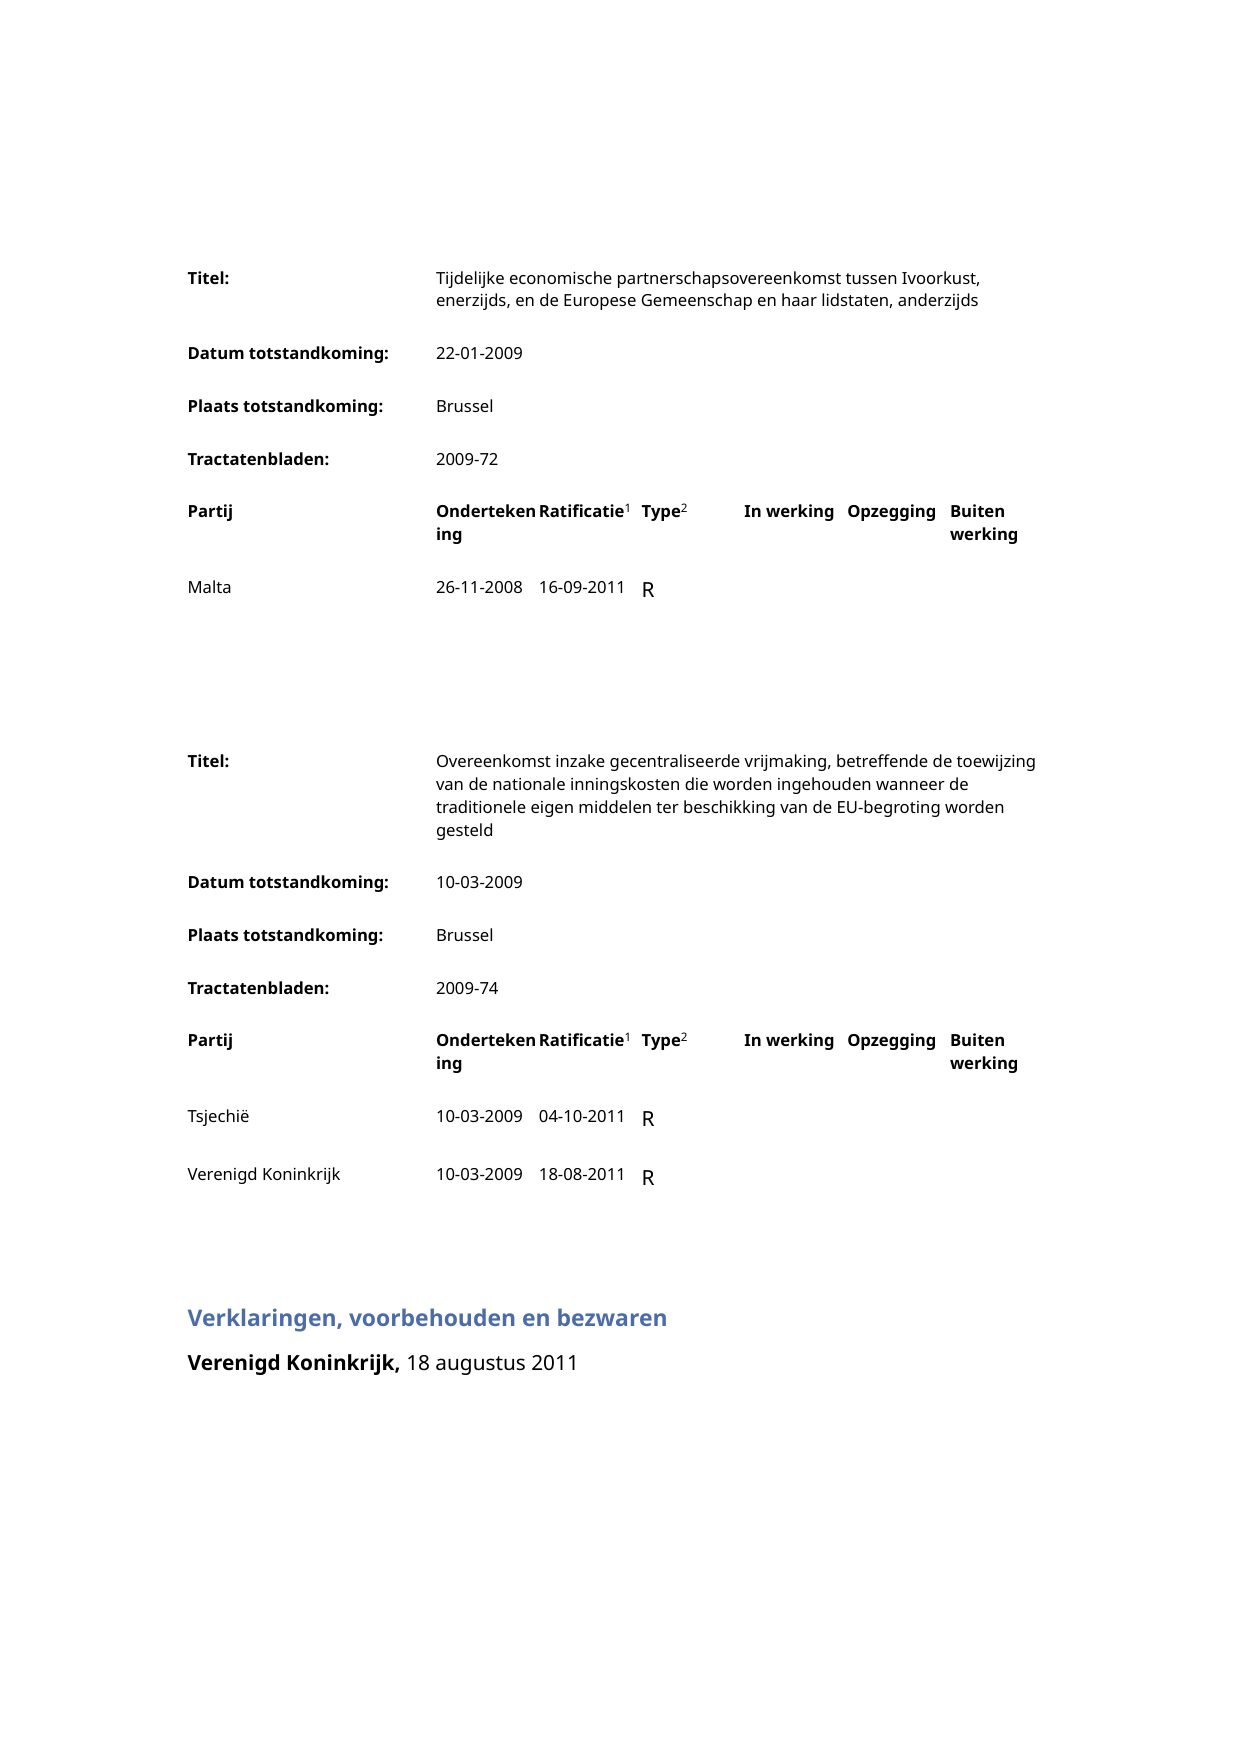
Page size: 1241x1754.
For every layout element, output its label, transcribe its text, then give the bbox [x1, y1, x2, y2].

table_cell Buiten werking [950, 1029, 1053, 1104]
table_header Titel: [188, 750, 436, 871]
table_cell In werking [744, 500, 847, 575]
table_cell [950, 1105, 1053, 1163]
table_cell Brussel [436, 924, 1053, 976]
table_cell [847, 575, 950, 634]
table_cell 10-03-2009 [436, 1105, 539, 1163]
table_cell In werking [744, 1029, 847, 1104]
table_cell 04-10-2011 [539, 1105, 641, 1163]
table_cell [744, 575, 847, 634]
table_cell [950, 575, 1053, 634]
table_cell Partij [188, 1029, 436, 1104]
table_cell Ondertekening [436, 1029, 539, 1104]
table_cell Tractatenbladen: [188, 976, 436, 1029]
table_cell Type2 [641, 500, 744, 575]
table_cell 10-03-2009 [436, 1163, 539, 1221]
table_cell [847, 1105, 950, 1163]
subtitle Verklaringen, voorbehouden en bezwaren [187, 1302, 1053, 1333]
table_cell [744, 1105, 847, 1163]
table_cell 26-11-2008 [436, 575, 539, 634]
table_cell Tsjechië [188, 1105, 436, 1163]
text Verenigd Koninkrijk, 18 augustus 2011 [187, 1348, 1053, 1377]
table_cell 16-09-2011 [539, 575, 641, 634]
table_cell 2009-72 [436, 447, 1053, 500]
table_cell R [641, 575, 744, 634]
table_cell Tractatenbladen: [188, 447, 436, 500]
table_header Titel: [188, 266, 436, 342]
table_cell 10-03-2009 [436, 871, 1053, 924]
table_cell [847, 1163, 950, 1221]
table_cell Ratificatie1 [539, 500, 641, 575]
table_cell Plaats totstandkoming: [188, 395, 436, 447]
table_cell Datum totstandkoming: [188, 342, 436, 394]
table_header Tijdelijke economische partnerschapsovereenkomst tussen Ivoorkust, enerzijds, en de Europese Gemeenschap en haar lidstaten, anderzijds [436, 266, 1053, 342]
table_cell Type2 [641, 1029, 744, 1104]
table_cell Ondertekening [436, 500, 539, 575]
table_cell R [641, 1163, 744, 1221]
table_cell Opzegging [847, 1029, 950, 1104]
table_cell R [641, 1105, 744, 1163]
table_cell Ratificatie1 [539, 1029, 641, 1104]
table_cell [744, 1163, 847, 1221]
table_header Overeenkomst inzake gecentraliseerde vrijmaking, betreffende de toewijzing van de nationale inningskosten die worden ingehouden wanneer de traditionele eigen middelen ter beschikking van de EU-begroting worden gesteld [436, 750, 1053, 871]
table_cell Datum totstandkoming: [188, 871, 436, 924]
table_cell 18-08-2011 [539, 1163, 641, 1221]
table_cell Opzegging [847, 500, 950, 575]
table_cell 2009-74 [436, 976, 1053, 1029]
table_cell Malta [188, 575, 436, 634]
table_cell Verenigd Koninkrijk [188, 1163, 436, 1221]
table_cell 22-01-2009 [436, 342, 1053, 394]
table_cell Partij [188, 500, 436, 575]
table_cell Brussel [436, 395, 1053, 447]
table_cell Plaats totstandkoming: [188, 924, 436, 976]
table_cell [950, 1163, 1053, 1221]
table_cell Buiten werking [950, 500, 1053, 575]
